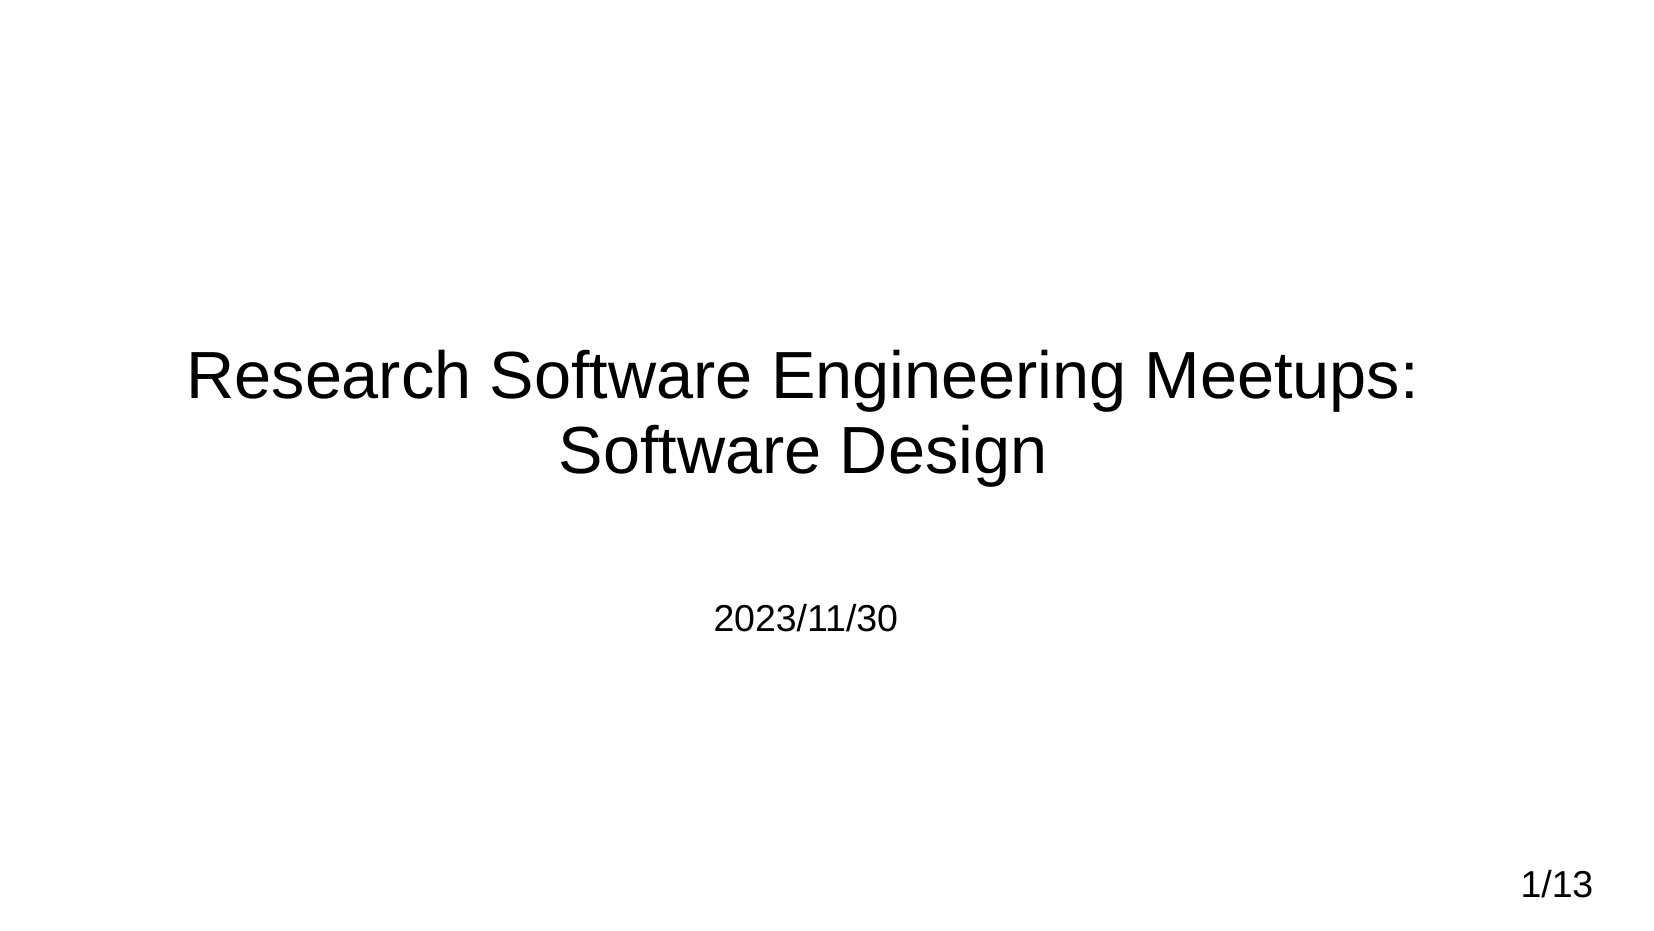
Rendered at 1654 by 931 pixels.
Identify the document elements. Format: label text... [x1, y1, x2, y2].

text_box <number>/13 [1505, 856, 1625, 931]
text_box 2023/11/30 [698, 590, 916, 648]
subtitle Research Software Engineering Meetups: Software Design [59, 217, 1548, 758]
